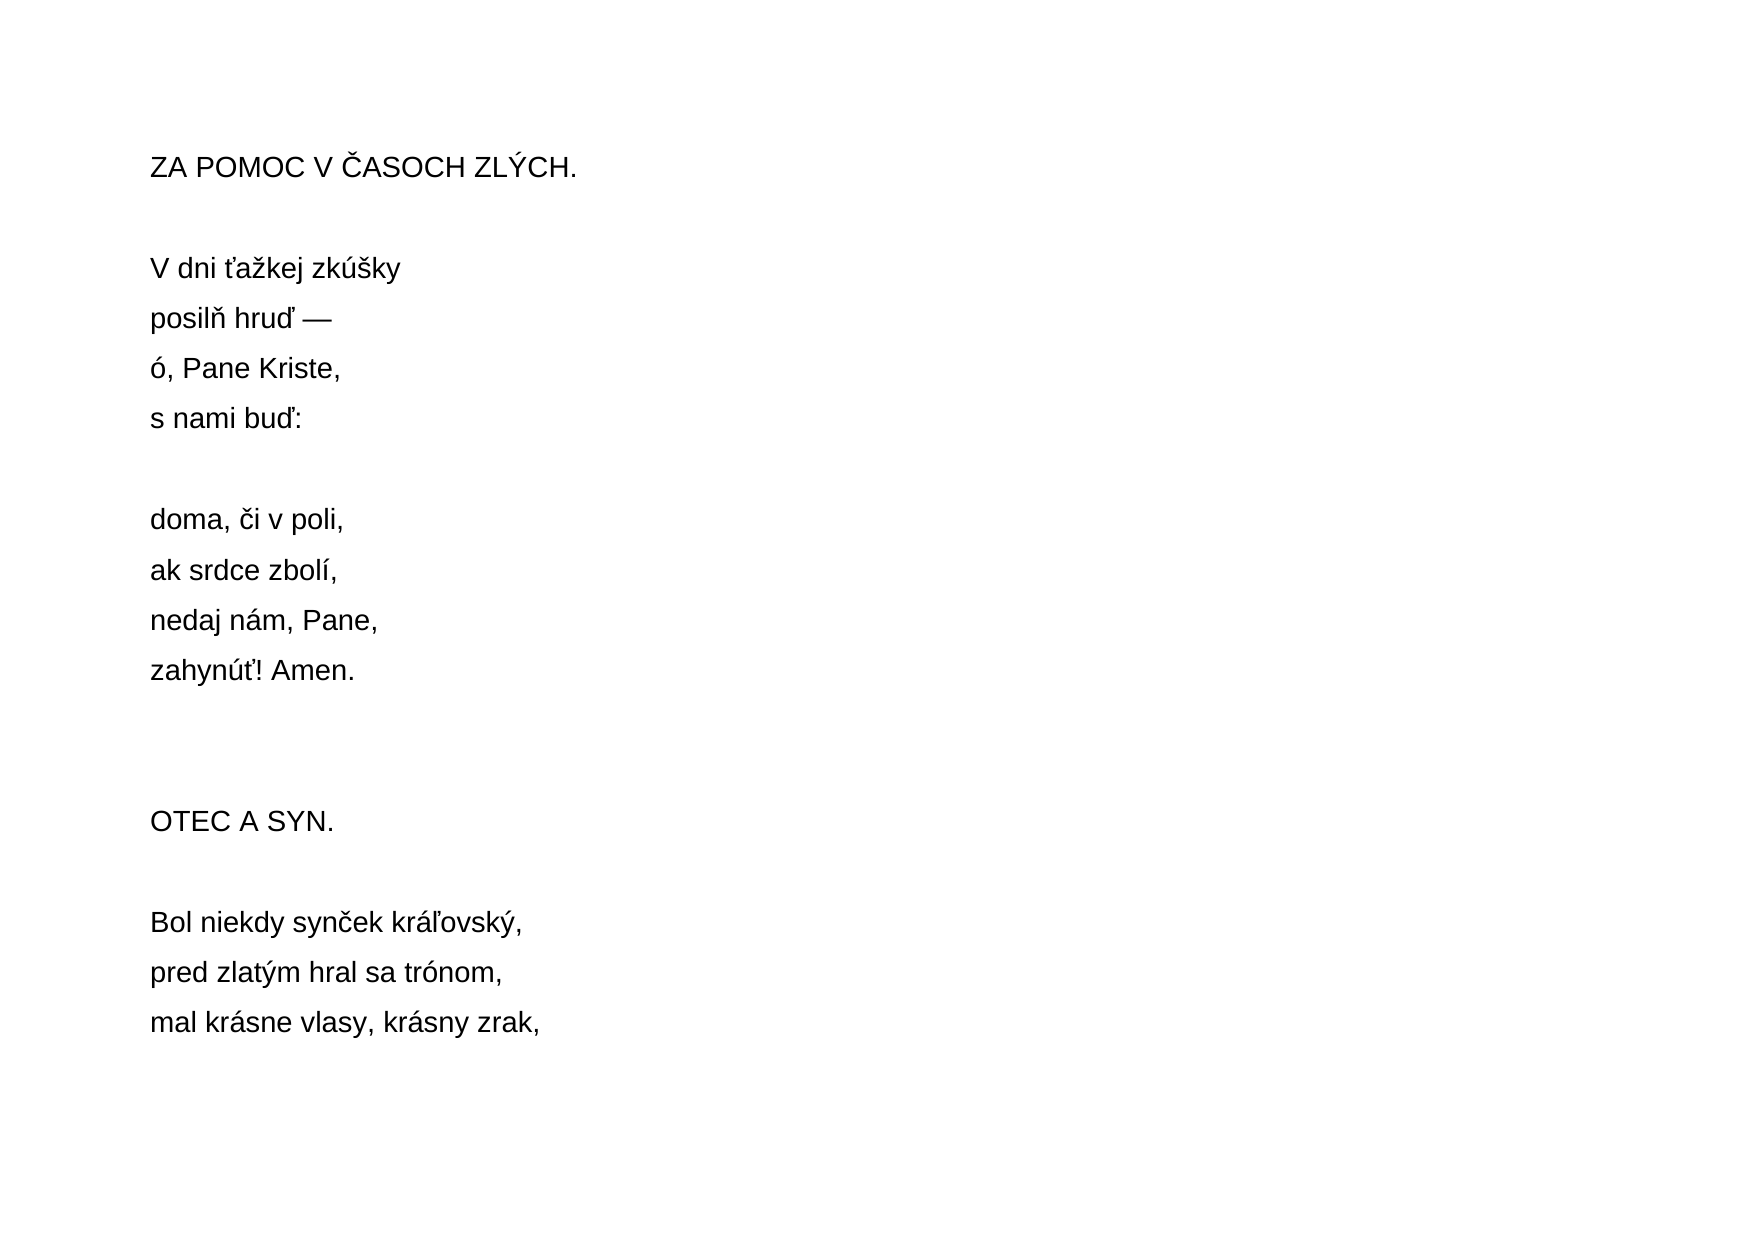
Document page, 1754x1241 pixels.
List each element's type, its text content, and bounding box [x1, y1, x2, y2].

text s nami buď: [150, 402, 1243, 435]
text ak srdce zbolí, [150, 552, 1243, 586]
text pred zlatým hral sa trónom, [150, 955, 1243, 988]
subtitle ZA POMOC V ČASOCH ZLÝCH. [150, 150, 1243, 183]
text mal krásne vlasy, krásny zrak, [150, 1005, 1243, 1039]
text V dni ťažkej zkúšky [150, 251, 1243, 284]
text doma, či v poli, [150, 502, 1243, 536]
text zahynúť! Amen. [150, 653, 1243, 687]
text nedaj nám, Pane, [150, 603, 1243, 636]
text ó, Pane Kriste, [150, 351, 1243, 385]
subtitle OTEC A SYN. [150, 804, 1243, 838]
text Bol niekdy synček kráľovský, [150, 905, 1243, 938]
text posilň hruď — [150, 301, 1243, 334]
